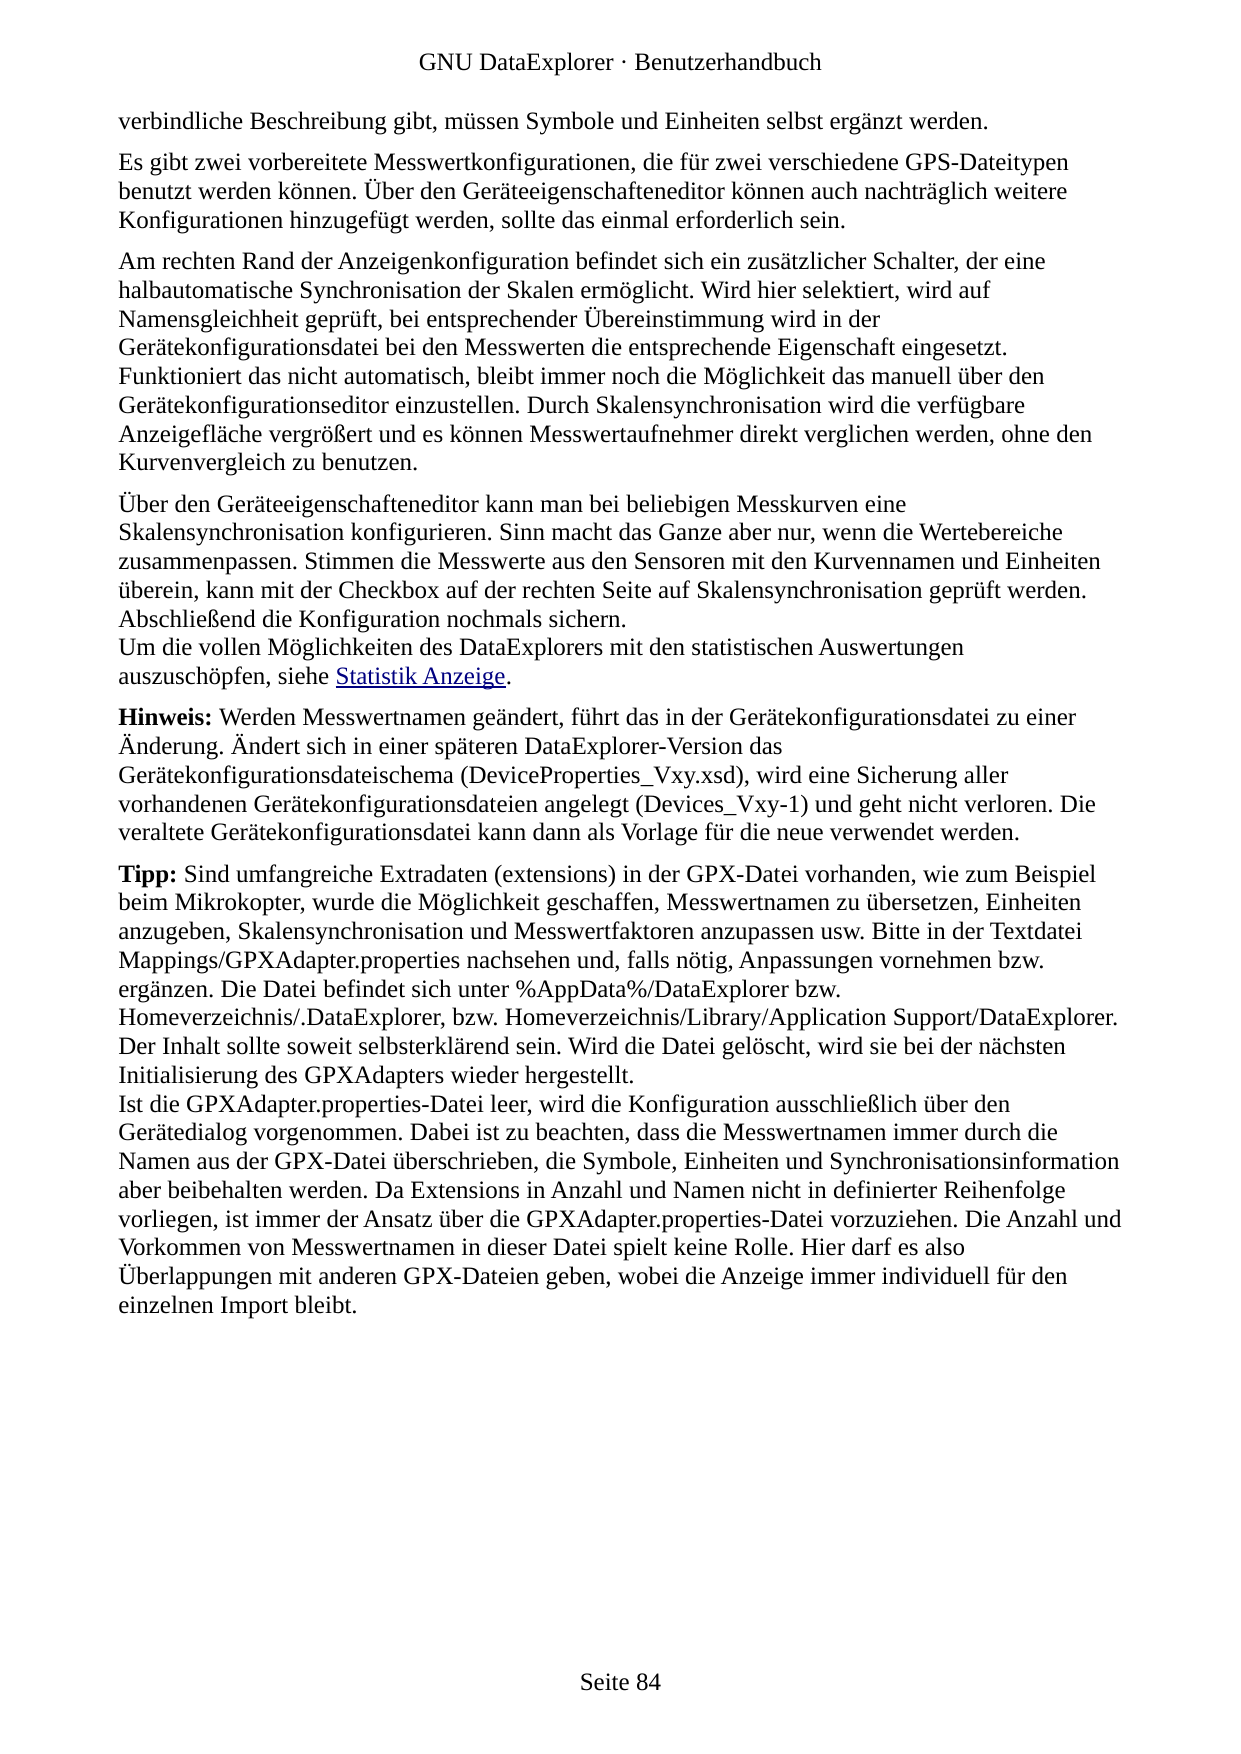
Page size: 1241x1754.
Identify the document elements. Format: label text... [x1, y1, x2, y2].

text verbindliche Beschreibung gibt, müssen Symbole und Einheiten selbst ergänzt werden. [118, 106, 1122, 135]
text Am rechten Rand der Anzeigenkonfiguration befindet sich ein zusätzlicher Schalter, der eine halbautomatische Synchronisation der Skalen ermöglicht. Wird hier selektiert, wird auf Namensgleichheit geprüft, bei entsprechender Übereinstimmung wird in der Gerätekonfigurationsdatei bei den Messwerten die entsprechende Eigenschaft eingesetzt. Funktioniert das nicht automatisch, bleibt immer noch die Möglichkeit das manuell über den Gerätekonfigurationseditor einzustellen. Durch Skalensynchronisation wird die verfügbare Anzeigefläche vergrößert und es können Messwertaufnehmer direkt verglichen werden, ohne den Kurvenvergleich zu benutzen. [118, 246, 1122, 476]
text Tipp: Sind umfangreiche Extradaten (extensions) in der GPX-Datei vorhanden, wie zum Beispiel beim Mikrokopter, wurde die Möglichkeit geschaffen, Messwertnamen zu übersetzen, Einheiten anzugeben, Skalensynchronisation und Messwertfaktoren anzupassen usw. Bitte in der Textdatei Mappings/GPXAdapter.properties nachsehen und, falls nötig, Anpassungen vornehmen bzw. ergänzen. Die Datei befindet sich unter %AppData%/DataExplorer bzw. Homeverzeichnis/.DataExplorer, bzw. Homeverzeichnis/Library/Application Support/DataExplorer. Der Inhalt sollte soweit selbsterklärend sein. Wird die Datei gelöscht, wird sie bei der nächsten Initialisierung des GPXAdapters wieder hergestellt. Ist die GPXAdapter.properties-Datei leer, wird die Konfiguration ausschließlich über den Gerätedialog vorgenommen. Dabei ist zu beachten, dass die Messwertnamen immer durch die Namen aus der GPX-Datei überschrieben, die Symbole, Einheiten und Synchronisationsinformation aber beibehalten werden. Da Extensions in Anzahl und Namen nicht in definierter Reihenfolge vorliegen, ist immer der Ansatz über die GPXAdapter.properties-Datei vorzuziehen. Die Anzahl und Vorkommen von Messwertnamen in dieser Datei spielt keine Rolle. Hier darf es also Überlappungen mit anderen GPX-Dateien geben, wobei die Anzeige immer individuell für den einzelnen Import bleibt. [118, 859, 1122, 1319]
text Über den Geräteeigenschafteneditor kann man bei beliebigen Messkurven eine Skalensynchronisation konfigurieren. Sinn macht das Ganze aber nur, wenn die Wertebereiche zusammenpassen. Stimmen die Messwerte aus den Sensoren mit den Kurvennamen und Einheiten überein, kann mit der Checkbox auf der rechten Seite auf Skalensynchronisation geprüft werden. Abschließend die Konfiguration nochmals sichern. Um die vollen Möglichkeiten des DataExplorers mit den statistischen Auswertungen auszuschöpfen, siehe Statistik Anzeige. [118, 489, 1122, 690]
text Hinweis: Werden Messwertnamen geändert, führt das in der Gerätekonfigurationsdatei zu einer Änderung. Ändert sich in einer späteren DataExplorer-Version das Gerätekonfigurationsdateischema (DeviceProperties_Vxy.xsd), wird eine Sicherung aller vorhandenen Gerätekonfigurationsdateien angelegt (Devices_Vxy-1) und geht nicht verloren. Die veraltete Gerätekonfigurationsdatei kann dann als Vorlage für die neue verwendet werden. [118, 702, 1122, 846]
text Es gibt zwei vorbereitete Messwertkonfigurationen, die für zwei verschiedene GPS-Dateitypen benutzt werden können. Über den Geräteeigenschafteneditor können auch nachträglich weitere Konfigurationen hinzugefügt werden, sollte das einmal erforderlich sein. [118, 147, 1122, 234]
